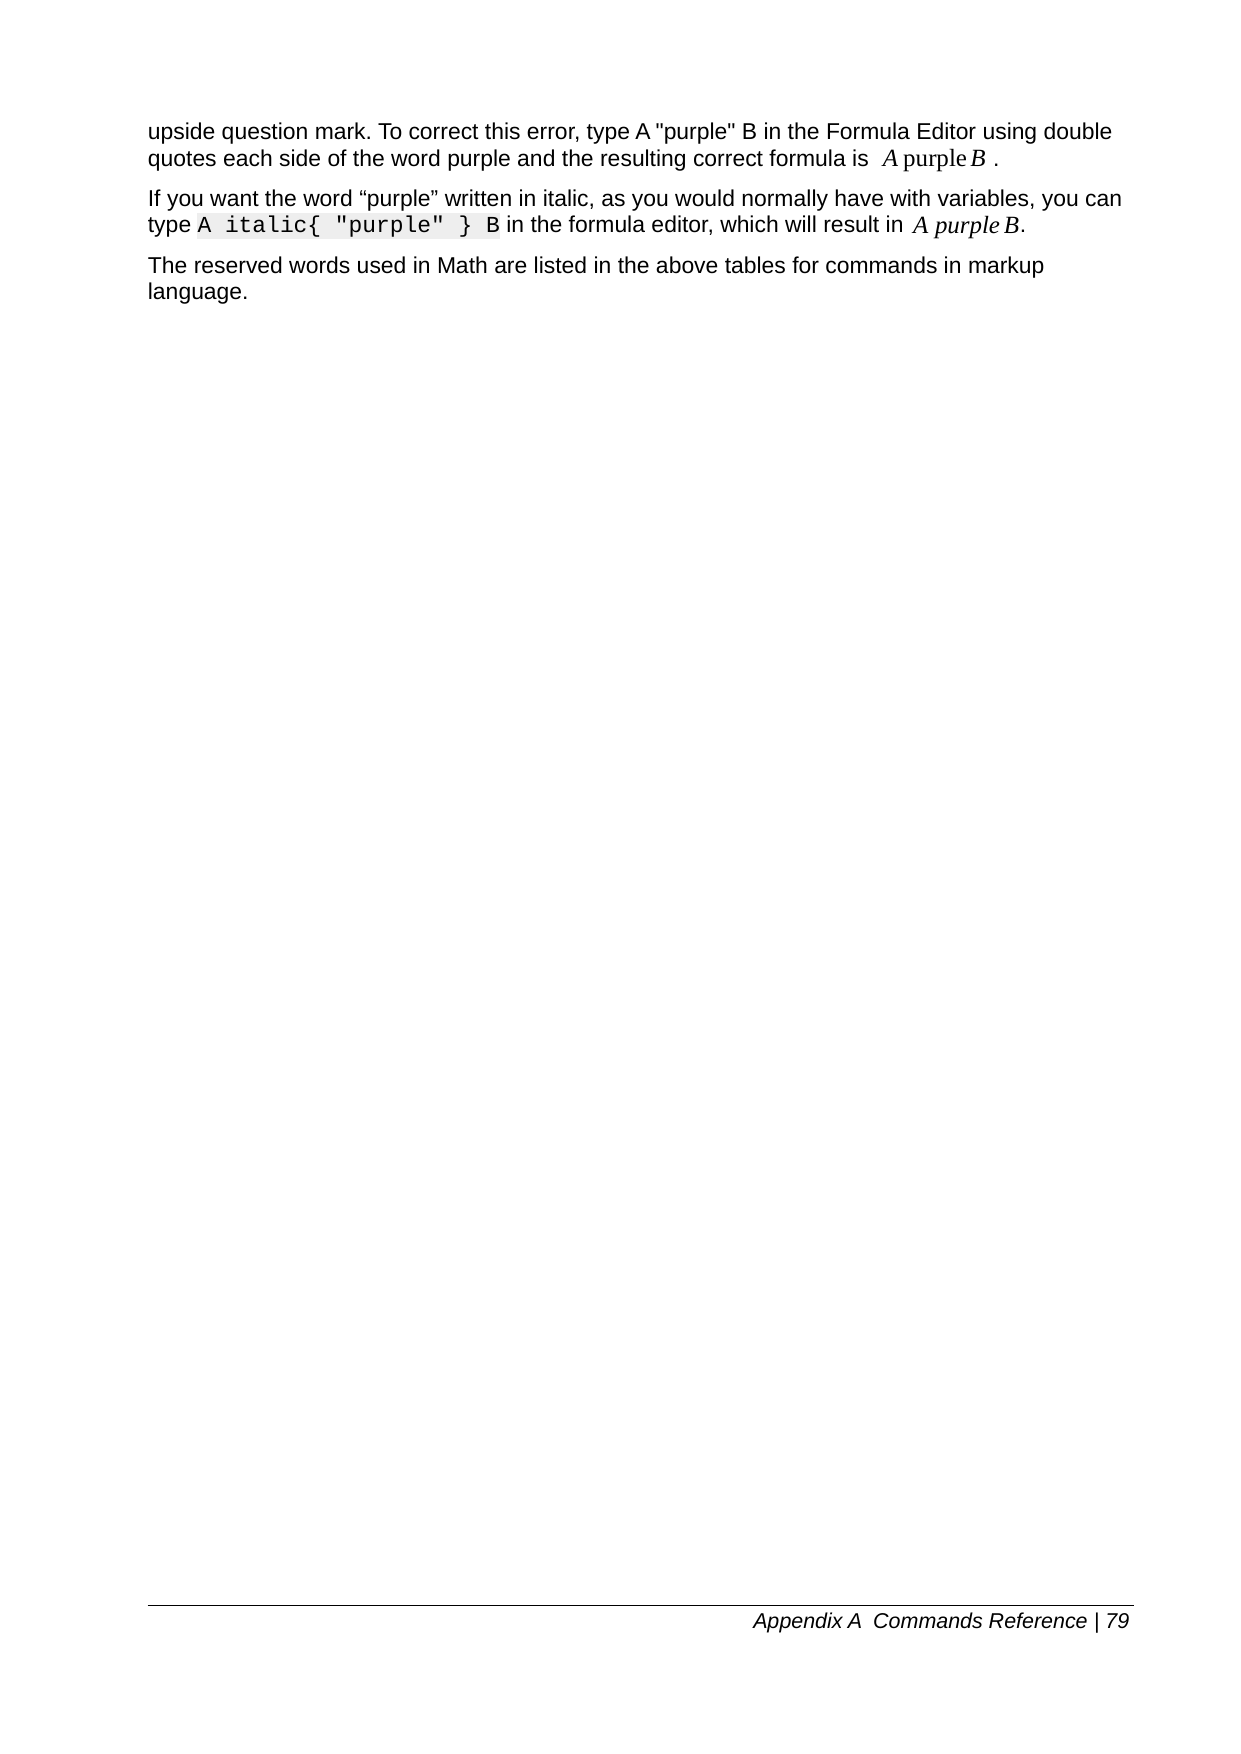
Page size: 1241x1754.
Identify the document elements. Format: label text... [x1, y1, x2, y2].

text upside question mark. To correct this error, type A "purple" B in the Formula Editor using double quotes each side of the word purple and the resulting correct formula is . [148, 118, 1134, 172]
text If you want the word “purple” written in italic, as you would normally have with variables, you can type A italic{ "purple" } B in the formula editor, which will result in . [148, 184, 1134, 239]
text The reserved words used in Math are listed in the above tables for commands in markup language. [148, 252, 1134, 304]
